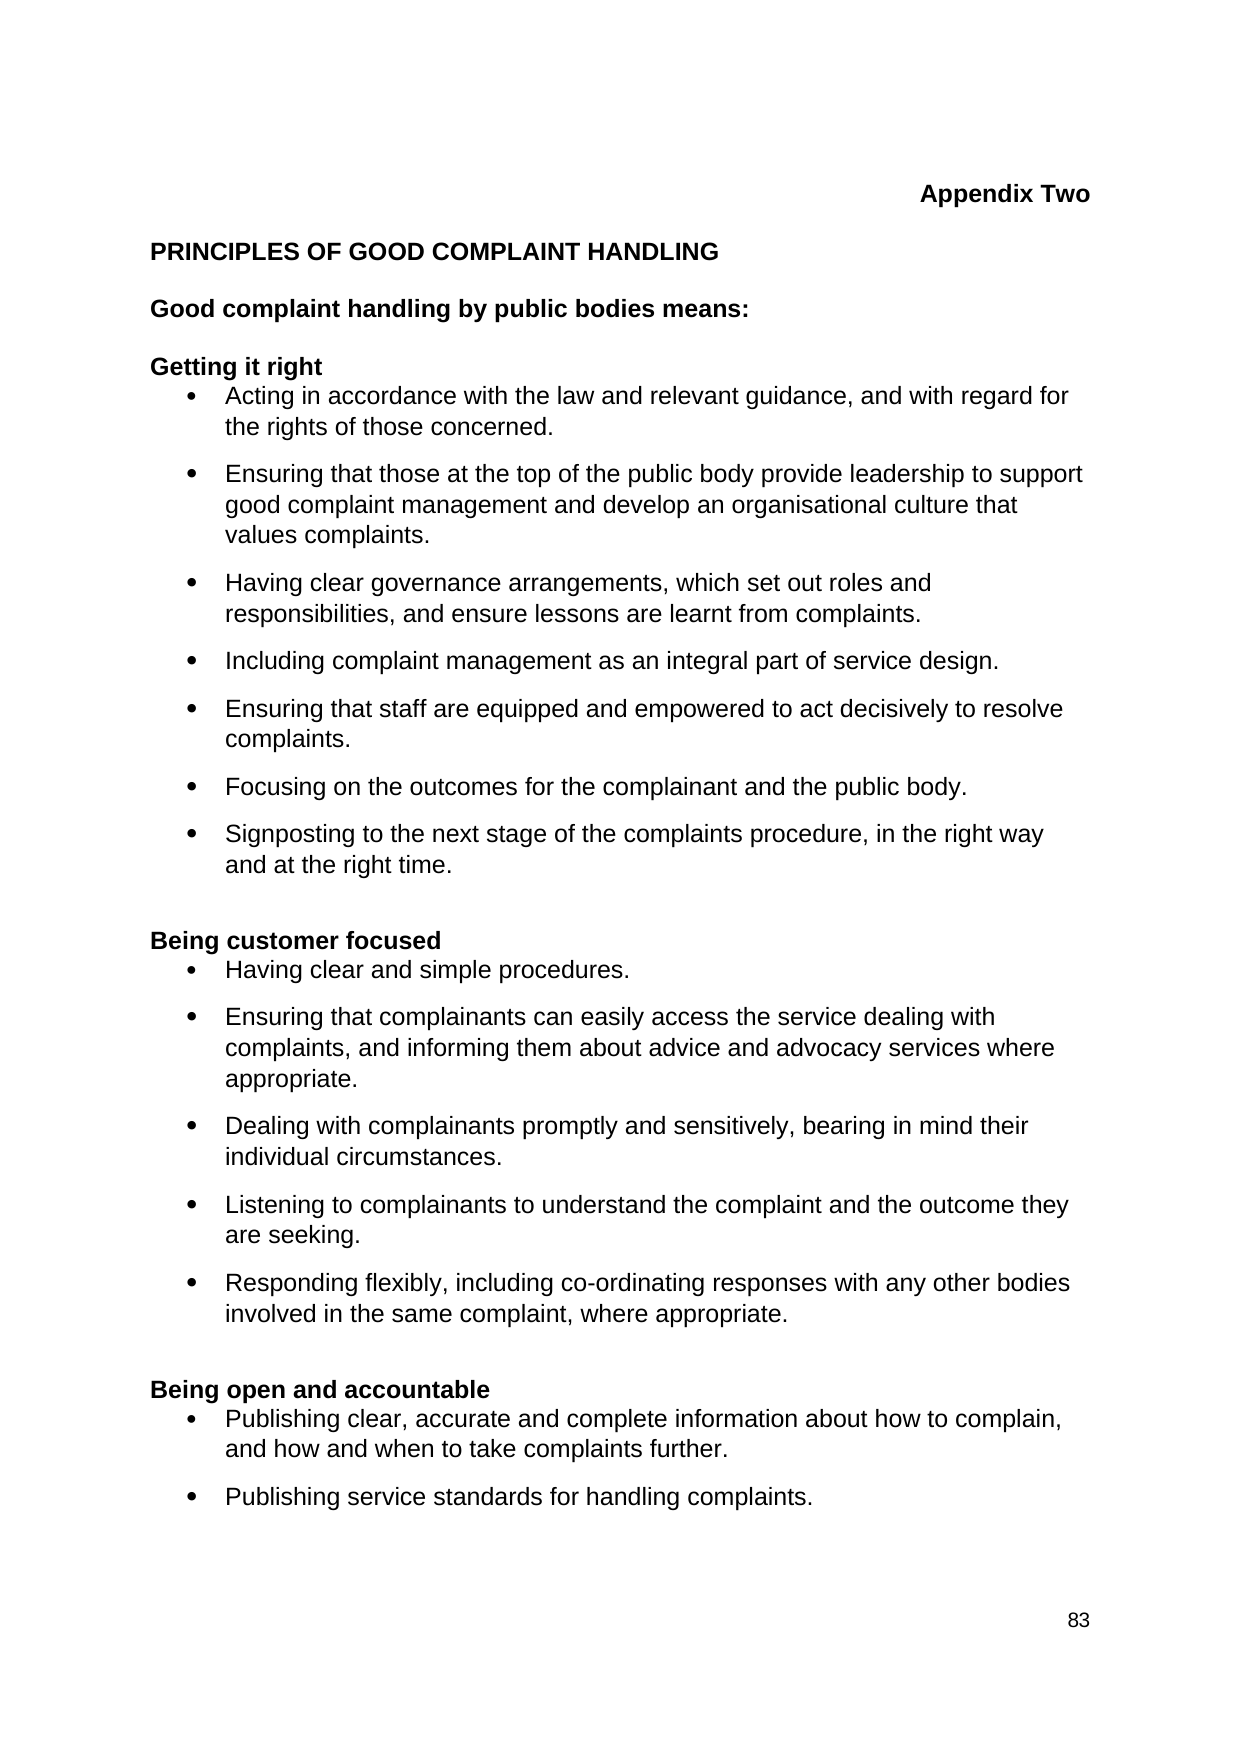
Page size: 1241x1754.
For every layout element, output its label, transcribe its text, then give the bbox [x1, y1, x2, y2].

list Publishing clear, accurate and complete information about how to complain, and how and when to take complaints further. [187, 1403, 1090, 1463]
list Focusing on the outcomes for the complainant and the public body. [187, 772, 1090, 801]
list Ensuring that complainants can easily access the service dealing with complaints, and informing them about advice and advocacy services where appropriate. [187, 1002, 1090, 1093]
list Ensuring that staff are equipped and empowered to act decisively to resolve complaints. [187, 693, 1090, 753]
list Listening to complainants to understand the complaint and the outcome they are seeking. [187, 1189, 1090, 1249]
list Signposting to the next stage of the complaints procedure, in the right way and at the right time. [187, 819, 1090, 879]
list Acting in accordance with the law and relevant guidance, and with regard for the rights of those concerned. [187, 381, 1090, 440]
text Being customer focused [150, 926, 1090, 955]
list Ensuring that those at the top of the public body provide leadership to support good complaint management and develop an organisational culture that values complaints. [187, 459, 1090, 549]
text Appendix Two [150, 179, 1090, 208]
list Publishing service standards for handling complaints. [187, 1482, 1090, 1511]
list Dealing with complainants promptly and sensitively, bearing in mind their individual circumstances. [187, 1111, 1090, 1171]
list Including complaint management as an integral part of service design. [187, 646, 1090, 675]
text PRINCIPLES OF GOOD COMPLAINT HANDLING [150, 237, 1090, 266]
text Being open and accountable [150, 1375, 1090, 1403]
list Having clear governance arrangements, which set out roles and responsibilities, and ensure lessons are learnt from complaints. [187, 568, 1090, 627]
text Getting it right [150, 352, 1090, 381]
list Having clear and simple procedures. [187, 955, 1090, 984]
text Good complaint handling by public bodies means: [150, 294, 1090, 323]
list Responding flexibly, including co-ordinating responses with any other bodies involved in the same complaint, where appropriate. [187, 1268, 1090, 1327]
